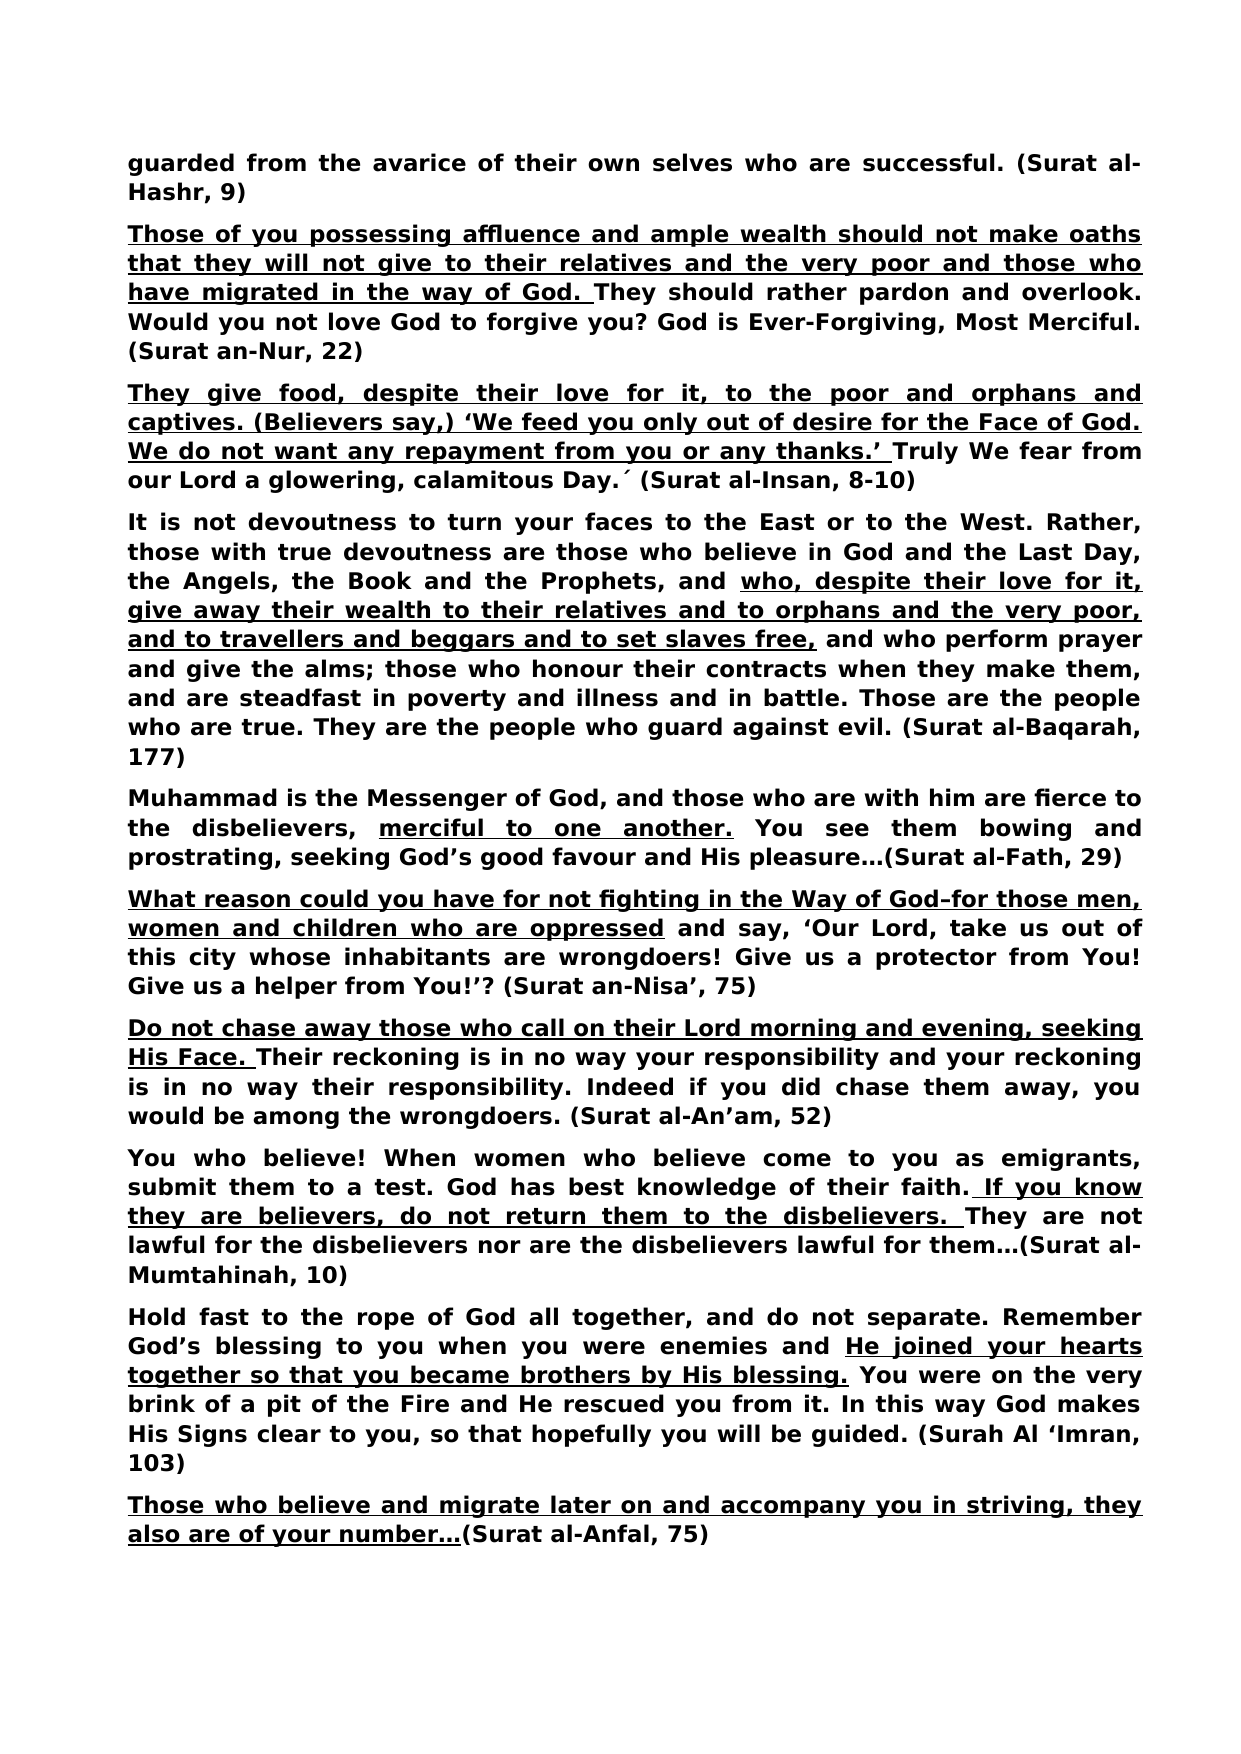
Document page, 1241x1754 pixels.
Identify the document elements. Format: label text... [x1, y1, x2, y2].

text also are of your number…(Surat al-Anfal, 75) [127, 1516, 1143, 1548]
text It is not devoutness to turn your faces to the East or to the West. Rather, those with true devoutness are those who believe in God and the Last Day, the Angels, the Book and the Prophets, and who, despite their love for it, give away their wealth to their relatives and to orphans and the very poor, and to travellers and beggars and to set slaves free, and who perform prayer and give the alms; those who honour their contracts when they make them, and are steadfast in poverty and illness and in battle. Those are the people who are true. They are the people who guard against evil. (Surat al-Baqarah, 177) [127, 509, 1143, 770]
text Those who believe and migrate later on and accompany you in striving, they [127, 1492, 1143, 1515]
text have migrated in the way of God. They should rather pardon and overlook. Would you not love God to forgive you? God is Ever-Forgiving, Most Merciful. (Surat an-Nur, 22) [127, 274, 1143, 365]
text captives. (Believers say,) ‘We feed you only out of desire for the Face of God. We do not want any repayment from you or any thanks.’ Truly We fear from our Lord a glowering, calamitous Day.´ (Surat al-Insan, 8-10) [127, 404, 1143, 494]
text They give food, despite their love for it, to the poor and orphans and [127, 380, 1143, 403]
text Muhammad is the Messenger of God, and those who are with him are fierce to the disbelievers, merciful to one another. You see them bowing and prostrating, seeking God’s good favour and His pleasure…(Surat al-Fath, 29) [127, 785, 1143, 871]
text What reason could you have for not fighting in the Way of God–for those men, women and children who are oppressed and say, ‘Our Lord, take us out of this city whose inhabitants are wrongdoers! Give us a protector from You! Give us a helper from You!’? (Surat an-Nisa’, 75) [127, 886, 1143, 1000]
text His Face. Their reckoning is in no way your responsibility and your reckoning is in no way their responsibility. Indeed if you did chase them away, you would be among the wrongdoers. (Surat al-An’am, 52) [127, 1039, 1143, 1130]
text Hold fast to the rope of God all together, and do not separate. Remember God’s blessing to you when you were enemies and He joined your hearts together so that you became brothers by His blessing. You were on the very brink of a pit of the Fire and He rescued you from it. In this way God makes His Signs clear to you, so that hopefully you will be guided. (Surah Al ‘Imran, 103) [127, 1304, 1143, 1477]
text You who believe! When women who believe come to you as emigrants, submit them to a test. God has best knowledge of their faith. If you know they are believers, do not return them to the disbelievers. They are not lawful for the disbelievers nor are the disbelievers lawful for them…(Surat al-Mumtahinah, 10) [127, 1145, 1143, 1289]
text Do not chase away those who call on their Lord morning and evening, seeking [127, 1015, 1143, 1038]
text guarded from the avarice of their own selves who are successful. (Surat al-Hashr, 9) [127, 150, 1143, 206]
text Those of you possessing affluence and ample wealth should not make oaths that they will not give to their relatives and the very poor and those who [127, 221, 1143, 273]
